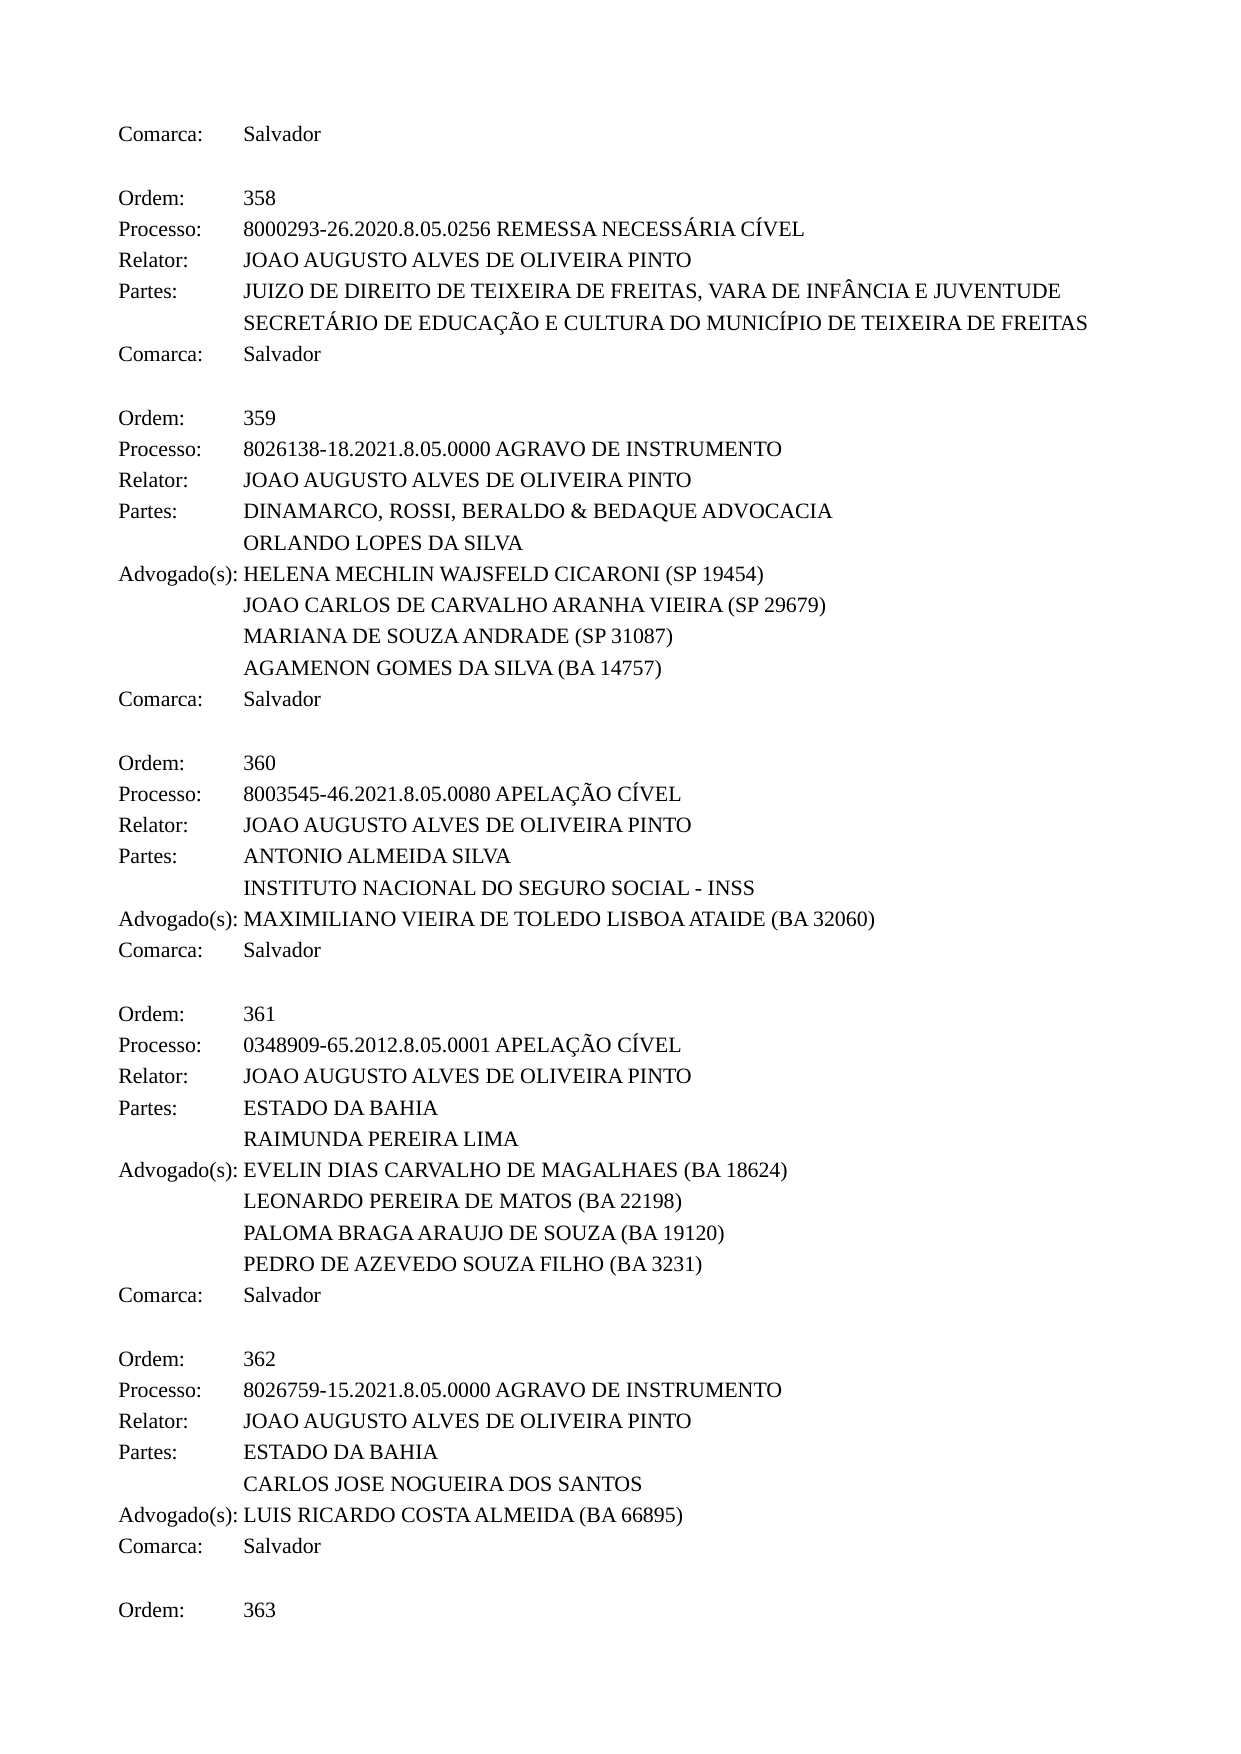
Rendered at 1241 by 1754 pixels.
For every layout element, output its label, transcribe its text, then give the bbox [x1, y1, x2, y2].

table_cell [118, 620, 243, 652]
table_cell MAXIMILIANO VIEIRA DE TOLEDO LISBOA ATAIDE (BA 32060) [243, 903, 1240, 934]
table_cell Comarca: [118, 934, 243, 965]
table_cell PALOMA BRAGA ARAUJO DE SOUZA (BA 19120) [243, 1216, 1240, 1248]
table_cell HELENA MECHLIN WAJSFELD CICARONI (SP 19454) [243, 558, 1240, 589]
table_header Ordem: [118, 1594, 243, 1625]
table_cell JOAO AUGUSTO ALVES DE OLIVEIRA PINTO [243, 1405, 1240, 1436]
table_cell 8003545-46.2021.8.05.0080 APELAÇÃO CÍVEL [243, 778, 1240, 809]
table_header 360 [243, 747, 1240, 778]
table_cell INSTITUTO NACIONAL DO SEGURO SOCIAL - INSS [243, 872, 1240, 903]
table_cell SECRETÁRIO DE EDUCAÇÃO E CULTURA DO MUNICÍPIO DE TEIXEIRA DE FREITAS [243, 307, 1240, 338]
table_cell ANTONIO ALMEIDA SILVA [243, 840, 1240, 872]
table_cell Salvador [243, 338, 1240, 369]
table_cell [118, 872, 243, 903]
table_cell JOAO AUGUSTO ALVES DE OLIVEIRA PINTO [243, 464, 1240, 495]
table_header Ordem: [118, 182, 243, 213]
table_cell JOAO AUGUSTO ALVES DE OLIVEIRA PINTO [243, 809, 1240, 840]
table_cell LEONARDO PEREIRA DE MATOS (BA 22198) [243, 1185, 1240, 1216]
table_cell CARLOS JOSE NOGUEIRA DOS SANTOS [243, 1468, 1240, 1499]
table_cell Comarca: [118, 683, 243, 714]
table_cell 8026138-18.2021.8.05.0000 AGRAVO DE INSTRUMENTO [243, 433, 1240, 464]
table_cell Advogado(s): [118, 903, 243, 934]
table_cell ORLANDO LOPES DA SILVA [243, 527, 1240, 558]
table_header 363 [243, 1594, 1240, 1625]
table_cell Comarca: [118, 118, 243, 149]
table_cell ESTADO DA BAHIA [243, 1091, 1240, 1123]
table_cell 8026759-15.2021.8.05.0000 AGRAVO DE INSTRUMENTO [243, 1374, 1240, 1405]
table_cell JUIZO DE DIREITO DE TEIXEIRA DE FREITAS, VARA DE INFÂNCIA E JUVENTUDE [243, 276, 1240, 307]
table_cell [118, 1185, 243, 1216]
table_cell Comarca: [118, 1530, 243, 1561]
table_cell 8000293-26.2020.8.05.0256 REMESSA NECESSÁRIA CÍVEL [243, 213, 1240, 244]
table_cell Salvador [243, 683, 1240, 714]
table_header Ordem: [118, 998, 243, 1029]
table_cell [118, 1216, 243, 1248]
table_cell [118, 1123, 243, 1154]
table_cell Partes: [118, 1091, 243, 1123]
table_header Ordem: [118, 747, 243, 778]
table_cell ESTADO DA BAHIA [243, 1436, 1240, 1468]
table_cell JOAO AUGUSTO ALVES DE OLIVEIRA PINTO [243, 244, 1240, 276]
table_cell Partes: [118, 1436, 243, 1468]
table_cell Advogado(s): [118, 1499, 243, 1530]
table_cell [118, 652, 243, 683]
table_cell [118, 1468, 243, 1499]
table_cell [118, 527, 243, 558]
table_cell Salvador [243, 1279, 1240, 1310]
table_cell PEDRO DE AZEVEDO SOUZA FILHO (BA 3231) [243, 1248, 1240, 1279]
table_cell Advogado(s): [118, 1154, 243, 1185]
table_header 359 [243, 402, 1240, 433]
table_header 358 [243, 182, 1240, 213]
table_cell DINAMARCO, ROSSI, BERALDO & BEDAQUE ADVOCACIA [243, 495, 1240, 527]
table_header 362 [243, 1343, 1240, 1374]
table_cell Relator: [118, 464, 243, 495]
table_header Ordem: [118, 402, 243, 433]
table_cell Salvador [243, 118, 1240, 149]
table_cell Comarca: [118, 338, 243, 369]
table_cell [118, 1248, 243, 1279]
table_cell Processo: [118, 1029, 243, 1060]
table_cell LUIS RICARDO COSTA ALMEIDA (BA 66895) [243, 1499, 1240, 1530]
table_cell Processo: [118, 778, 243, 809]
table_cell Relator: [118, 1060, 243, 1091]
table_cell Processo: [118, 433, 243, 464]
table_cell Advogado(s): [118, 558, 243, 589]
table_cell Partes: [118, 495, 243, 527]
table_cell JOAO AUGUSTO ALVES DE OLIVEIRA PINTO [243, 1060, 1240, 1091]
table_cell MARIANA DE SOUZA ANDRADE (SP 31087) [243, 620, 1240, 652]
table_cell Salvador [243, 934, 1240, 965]
table_cell Partes: [118, 276, 243, 307]
table_header Ordem: [118, 1343, 243, 1374]
table_cell Salvador [243, 1530, 1240, 1561]
table_cell Relator: [118, 809, 243, 840]
table_cell Partes: [118, 840, 243, 872]
table_cell [118, 307, 243, 338]
table_cell [118, 589, 243, 620]
table_cell 0348909-65.2012.8.05.0001 APELAÇÃO CÍVEL [243, 1029, 1240, 1060]
table_cell Relator: [118, 1405, 243, 1436]
table_cell JOAO CARLOS DE CARVALHO ARANHA VIEIRA (SP 29679) [243, 589, 1240, 620]
table_header 361 [243, 998, 1240, 1029]
table_cell AGAMENON GOMES DA SILVA (BA 14757) [243, 652, 1240, 683]
table_cell Processo: [118, 213, 243, 244]
table_cell RAIMUNDA PEREIRA LIMA [243, 1123, 1240, 1154]
table_cell Processo: [118, 1374, 243, 1405]
table_cell Relator: [118, 244, 243, 276]
table_cell EVELIN DIAS CARVALHO DE MAGALHAES (BA 18624) [243, 1154, 1240, 1185]
table_cell Comarca: [118, 1279, 243, 1310]
